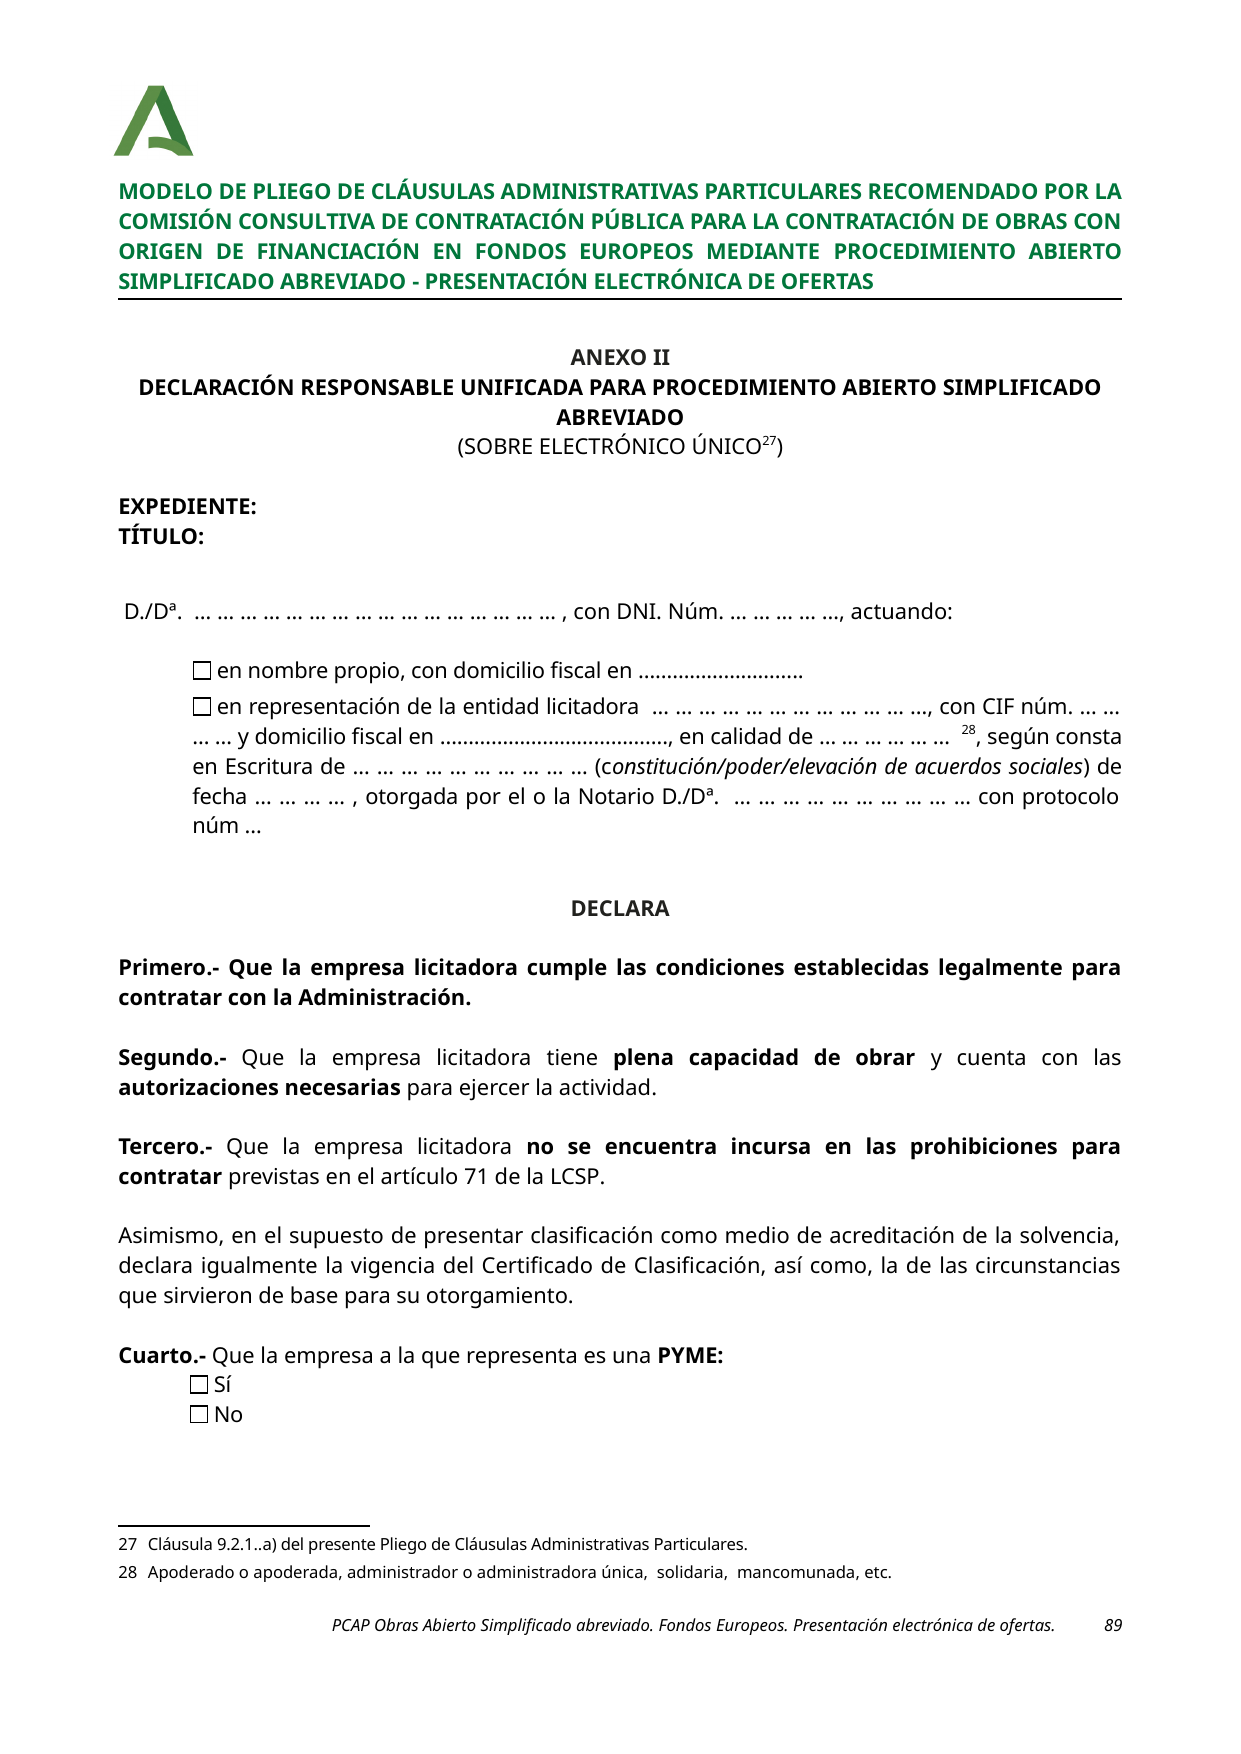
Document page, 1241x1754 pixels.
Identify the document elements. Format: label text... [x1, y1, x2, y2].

text D./Dª. … … … … … … … … … … … … … … … … , con DNI. Núm. … … … … …, actuando: [118, 596, 1122, 626]
text No [189, 1399, 1122, 1429]
list Primero.- Que la empresa licitadora cumple las condiciones establecidas legalmente para contratar con la Administración. [118, 952, 1122, 1012]
text Cláusula 9.2.1..a) del presente Pliego de Cláusulas Administrativas Particulares. [118, 1532, 1122, 1555]
text en representación de la entidad licitadora … … … … … … … … … … … …, con CIF núm. … … … … y domicilio fiscal en …………………………………., en calidad de … … … … … … , según consta en Escritura de … … … … … … … … … … (constitución/poder/elevación de acuerdos sociales) de fecha … … … … , otorgada por el o la Notario D./Dª. … … … … … … … … … … con protocolo núm … [192, 691, 1122, 840]
text Asimismo, en el supuesto de presentar clasificación como medio de acreditación de la solvencia, declara igualmente la vigencia del Certificado de Clasificación, así como, la de las circunstancias que sirvieron de base para su otorgamiento. [118, 1221, 1122, 1310]
text Cuarto.- Que la empresa a la que representa es una PYME: [118, 1340, 1122, 1369]
text Sí [189, 1369, 1122, 1399]
text Tercero.- Que la empresa licitadora no se encuentra incursa en las prohibiciones para contratar previstas en el artículo 71 de la LCSP. [118, 1131, 1122, 1191]
text MODELO DE PLIEGO DE CLÁUSULAS ADMINISTRATIVAS PARTICULARES RECOMENDADO POR LA COMISIÓN CONSULTIVA DE CONTRATACIÓN PÚBLICA PARA LA CONTRATACIÓN DE OBRAS CON ORIGEN DE FINANCIACIÓN EN FONDOS EUROPEOS MEDIANTE PROCEDIMIENTO ABIERTO SIMPLIFICADO ABREVIADO - PRESENTACIÓN ELECTRÓNICA DE OFERTAS [118, 176, 1122, 298]
text en nombre propio, con domicilio fiscal en ……………………….. [192, 656, 1122, 685]
text DECLARA [118, 893, 1122, 923]
text TÍTULO: [118, 521, 1122, 551]
text (SOBRE ELECTRÓNICO ÚNICO) [118, 431, 1122, 461]
text Segundo.- Que la empresa licitadora tiene plena capacidad de obrar y cuenta con las autorizaciones necesarias para ejercer la actividad. [118, 1042, 1122, 1101]
text Apoderado o apoderada, administrador o administradora única, solidaria, mancomunada, etc. [118, 1561, 1122, 1584]
picture [109, 81, 198, 160]
text EXPEDIENTE: [118, 491, 1122, 521]
text DECLARACIÓN RESPONSABLE UNIFICADA PARA PROCEDIMIENTO ABIERTO SIMPLIFICADO ABREVIADO [118, 372, 1122, 431]
text ANEXO II [118, 342, 1122, 372]
